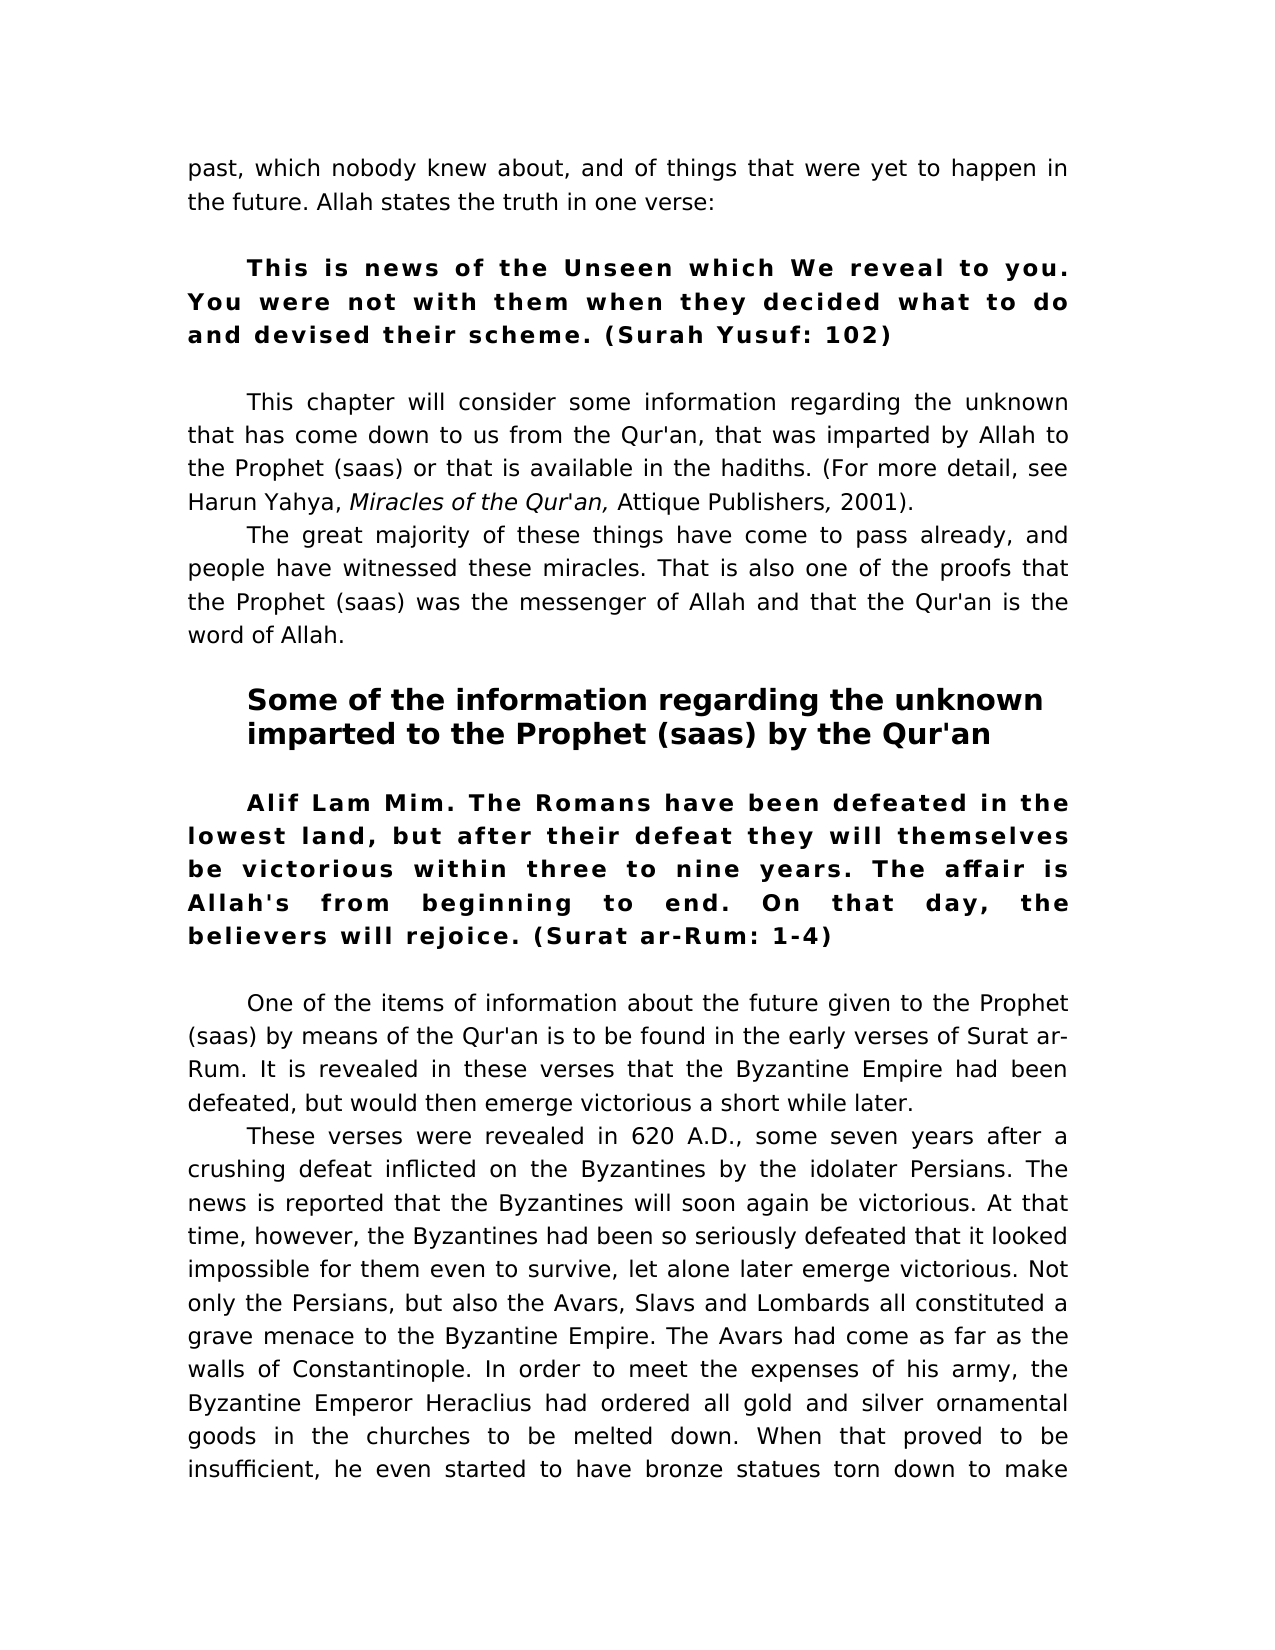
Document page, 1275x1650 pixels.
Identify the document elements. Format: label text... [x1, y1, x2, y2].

text These verses were revealed in 620 A.D., some seven years after a crushing defeat inflicted on the Byzantines by the idolater Persians. The news is reported that the Byzantines will soon again be victorious. At that time, however, the Byzantines had been so seriously defeated that it looked impossible for them even to survive, let alone later emerge victorious. Not only the Persians, but also the Avars, Slavs and Lombards all constituted a grave menace to the Byzantine Empire. The Avars had come as far as the walls of Constantinople. In order to meet the expenses of his army, the Byzantine Emperor Heraclius had ordered all gold and silver ornamental goods in the churches to be melted down. When that proved to be insufficient, he even started to have bronze statues torn down to make [187, 1118, 1070, 1484]
text The great majority of these things have come to pass already, and people have witnessed these miracles. That is also one of the proofs that the Prophet (saas) was the messenger of Allah and that the Qur'an is the word of Allah. [187, 517, 1070, 650]
text This is news of the Unseen which We reveal to you. You were not with them when they decided what to do and devised their scheme. (Surah Yusuf: 102) [187, 250, 1070, 350]
text This chapter will consider some information regarding the unknown that has come down to us from the Qur'an, that was imparted by Allah to the Prophet (saas) or that is available in the hadiths. (For more detail, see Harun Yahya, Miracles of the Qur'an, Attique Publishers, 2001). [187, 383, 1070, 517]
text Alif Lam Mim. The Romans have been defeated in the lowest land, but after their defeat they will themselves be victorious within three to nine years. The affair is Allah's from beginning to end. On that day, the believers will rejoice. (Surat ar-Rum: 1-4) [187, 784, 1070, 951]
text imparted to the Prophet (saas) by the Qur'an [187, 717, 1070, 751]
text Some of the information regarding the unknown [187, 683, 1070, 717]
text One of the items of information about the future given to the Prophet (saas) by means of the Qur'an is to be found in the early verses of Surat ar-Rum. It is revealed in these verses that the Byzantine Empire had been defeated, but would then emerge victorious a short while later. [187, 984, 1070, 1118]
text past, which nobody knew about, and of things that were yet to happen in the future. Allah states the truth in one verse: [187, 150, 1070, 217]
